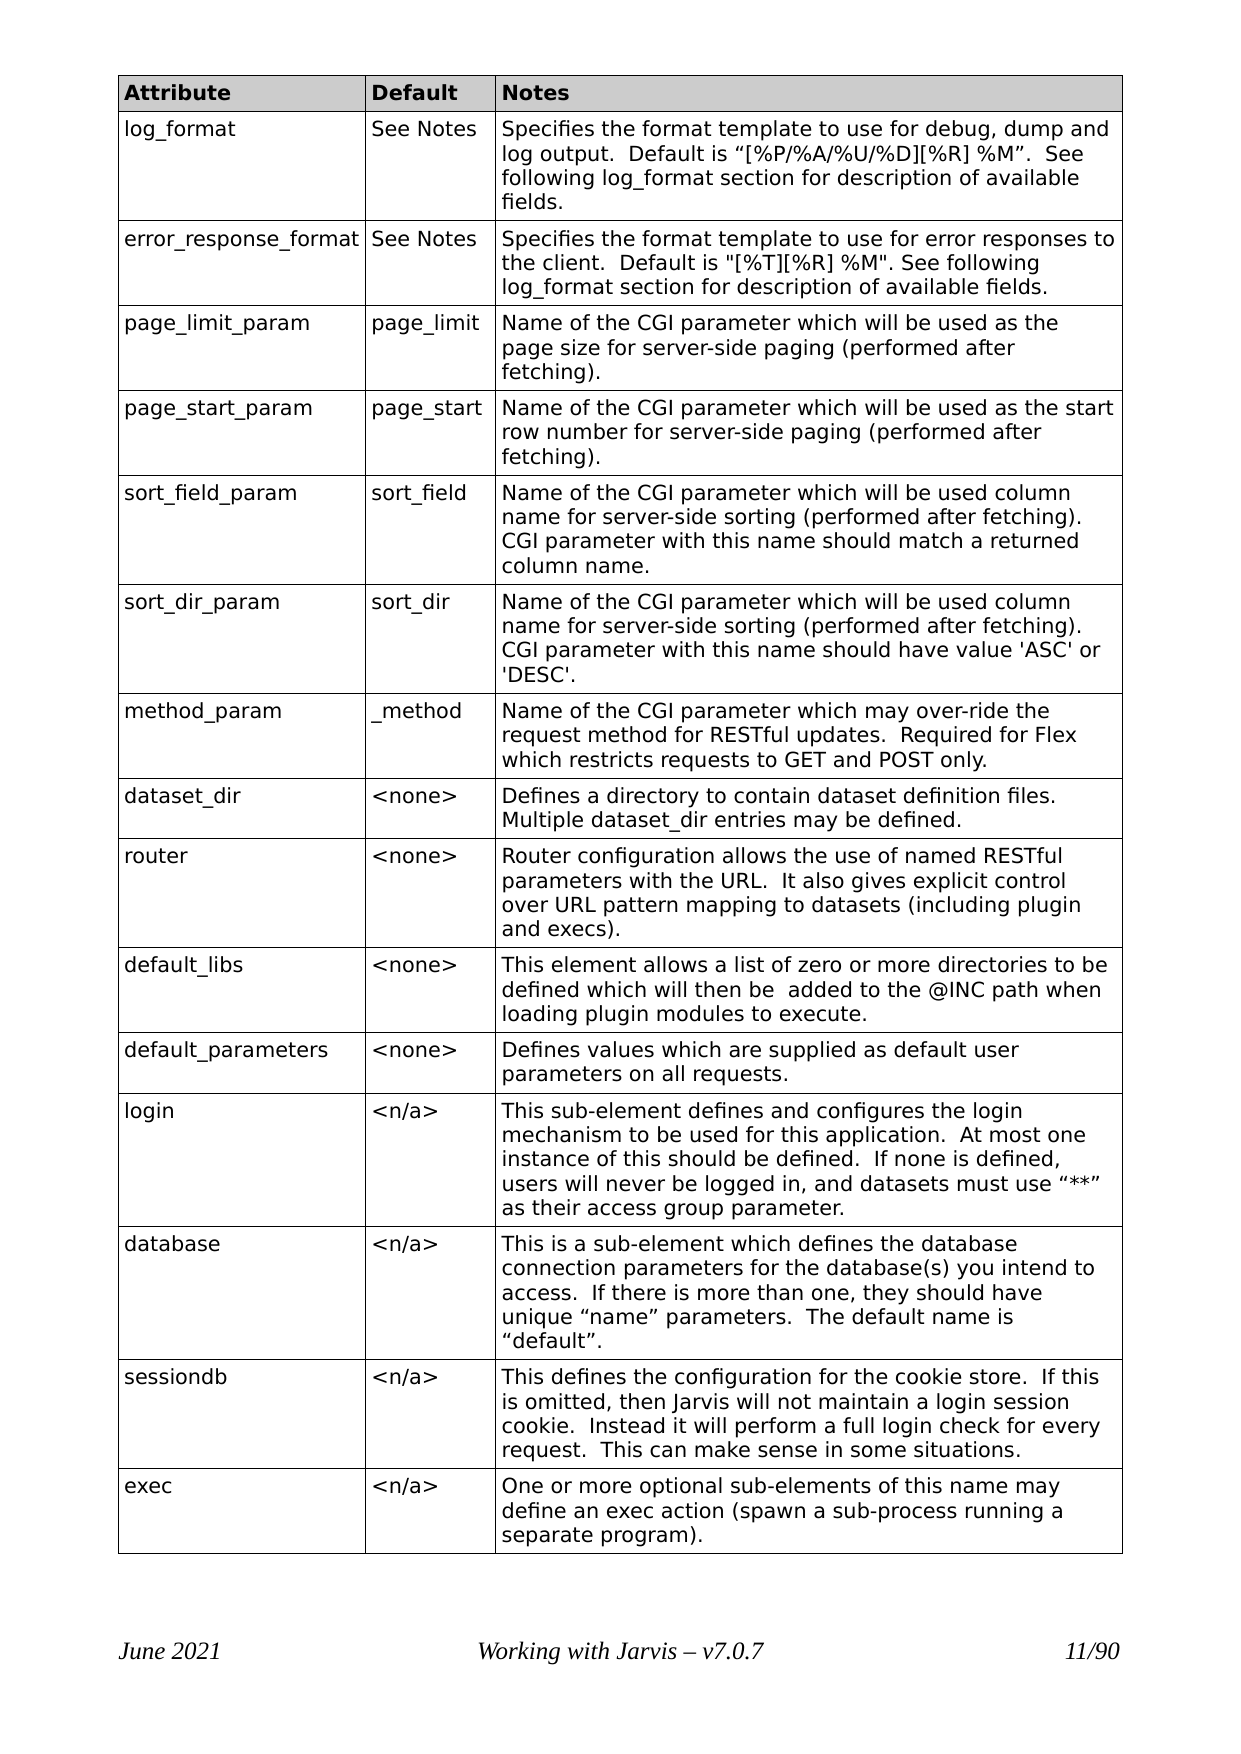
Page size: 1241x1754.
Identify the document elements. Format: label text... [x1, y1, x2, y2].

table_cell error_response_format [119, 221, 365, 305]
table_cell This is a sub-element which defines the database connection parameters for the database(s) you intend to access. If there is more than one, they should have unique “name” parameters. The default name is “default”. [496, 1227, 1122, 1359]
table_cell Name of the CGI parameter which will be used as the start row number for server-side paging (performed after fetching). [496, 391, 1122, 475]
table_cell One or more optional sub-elements of this name may define an exec action (spawn a sub-process running a separate program). [496, 1469, 1122, 1553]
table_cell Name of the CGI parameter which may over-ride the request method for RESTful updates. Required for Flex which restricts requests to GET and POST only. [496, 694, 1122, 778]
table_header Attribute [119, 76, 365, 111]
table_header Notes [496, 76, 1122, 111]
table_cell <n/a> [366, 1469, 495, 1553]
table_cell <none> [366, 948, 495, 1032]
table_cell Defines values which are supplied as default user parameters on all requests. [496, 1033, 1122, 1092]
table_cell sort_field_param [119, 476, 365, 584]
table_cell page_start [366, 391, 495, 475]
table_cell page_start_param [119, 391, 365, 475]
table_cell default_parameters [119, 1033, 365, 1092]
table_cell sessiondb [119, 1360, 365, 1468]
table_cell <none> [366, 839, 495, 947]
table_cell This element allows a list of zero or more directories to be defined which will then be added to the @INC path when loading plugin modules to execute. [496, 948, 1122, 1032]
table_cell <n/a> [366, 1094, 495, 1226]
table_cell Name of the CGI parameter which will be used column name for server-side sorting (performed after fetching). CGI parameter with this name should have value 'ASC' or 'DESC'. [496, 585, 1122, 693]
table_cell Defines a directory to contain dataset definition files. Multiple dataset_dir entries may be defined. [496, 779, 1122, 838]
table_cell Name of the CGI parameter which will be used as the page size for server-side paging (performed after fetching). [496, 306, 1122, 390]
table_cell database [119, 1227, 365, 1359]
table_cell This sub-element defines and configures the login mechanism to be used for this application. At most one instance of this should be defined. If none is defined, users will never be logged in, and datasets must use “**” as their access group parameter. [496, 1094, 1122, 1226]
table_cell sort_dir_param [119, 585, 365, 693]
table_cell Router configuration allows the use of named RESTful parameters with the URL. It also gives explicit control over URL pattern mapping to datasets (including plugin and execs). [496, 839, 1122, 947]
table_cell method_param [119, 694, 365, 778]
table_cell dataset_dir [119, 779, 365, 838]
table_cell Name of the CGI parameter which will be used column name for server-side sorting (performed after fetching). CGI parameter with this name should match a returned column name. [496, 476, 1122, 584]
table_cell <n/a> [366, 1227, 495, 1359]
table_cell _method [366, 694, 495, 778]
table_header Default [366, 76, 495, 111]
table_cell Specifies the format template to use for debug, dump and log output. Default is “[%P/%A/%U/%D][%R] %M”. See following log_format section for description of available fields. [496, 112, 1122, 220]
table_cell sort_dir [366, 585, 495, 693]
table_cell page_limit [366, 306, 495, 390]
table_cell router [119, 839, 365, 947]
table_cell log_format [119, 112, 365, 220]
table_cell See Notes [366, 112, 495, 220]
table_cell This defines the configuration for the cookie store. If this is omitted, then Jarvis will not maintain a login session cookie. Instead it will perform a full login check for every request. This can make sense in some situations. [496, 1360, 1122, 1468]
table_cell page_limit_param [119, 306, 365, 390]
table_cell sort_field [366, 476, 495, 584]
table_cell <n/a> [366, 1360, 495, 1468]
table_cell Specifies the format template to use for error responses to the client. Default is "[%T][%R] %M". See following log_format section for description of available fields. [496, 221, 1122, 305]
table_cell <none> [366, 779, 495, 838]
table_cell See Notes [366, 221, 495, 305]
table_cell login [119, 1094, 365, 1226]
table_cell default_libs [119, 948, 365, 1032]
table_cell exec [119, 1469, 365, 1553]
table_cell <none> [366, 1033, 495, 1092]
